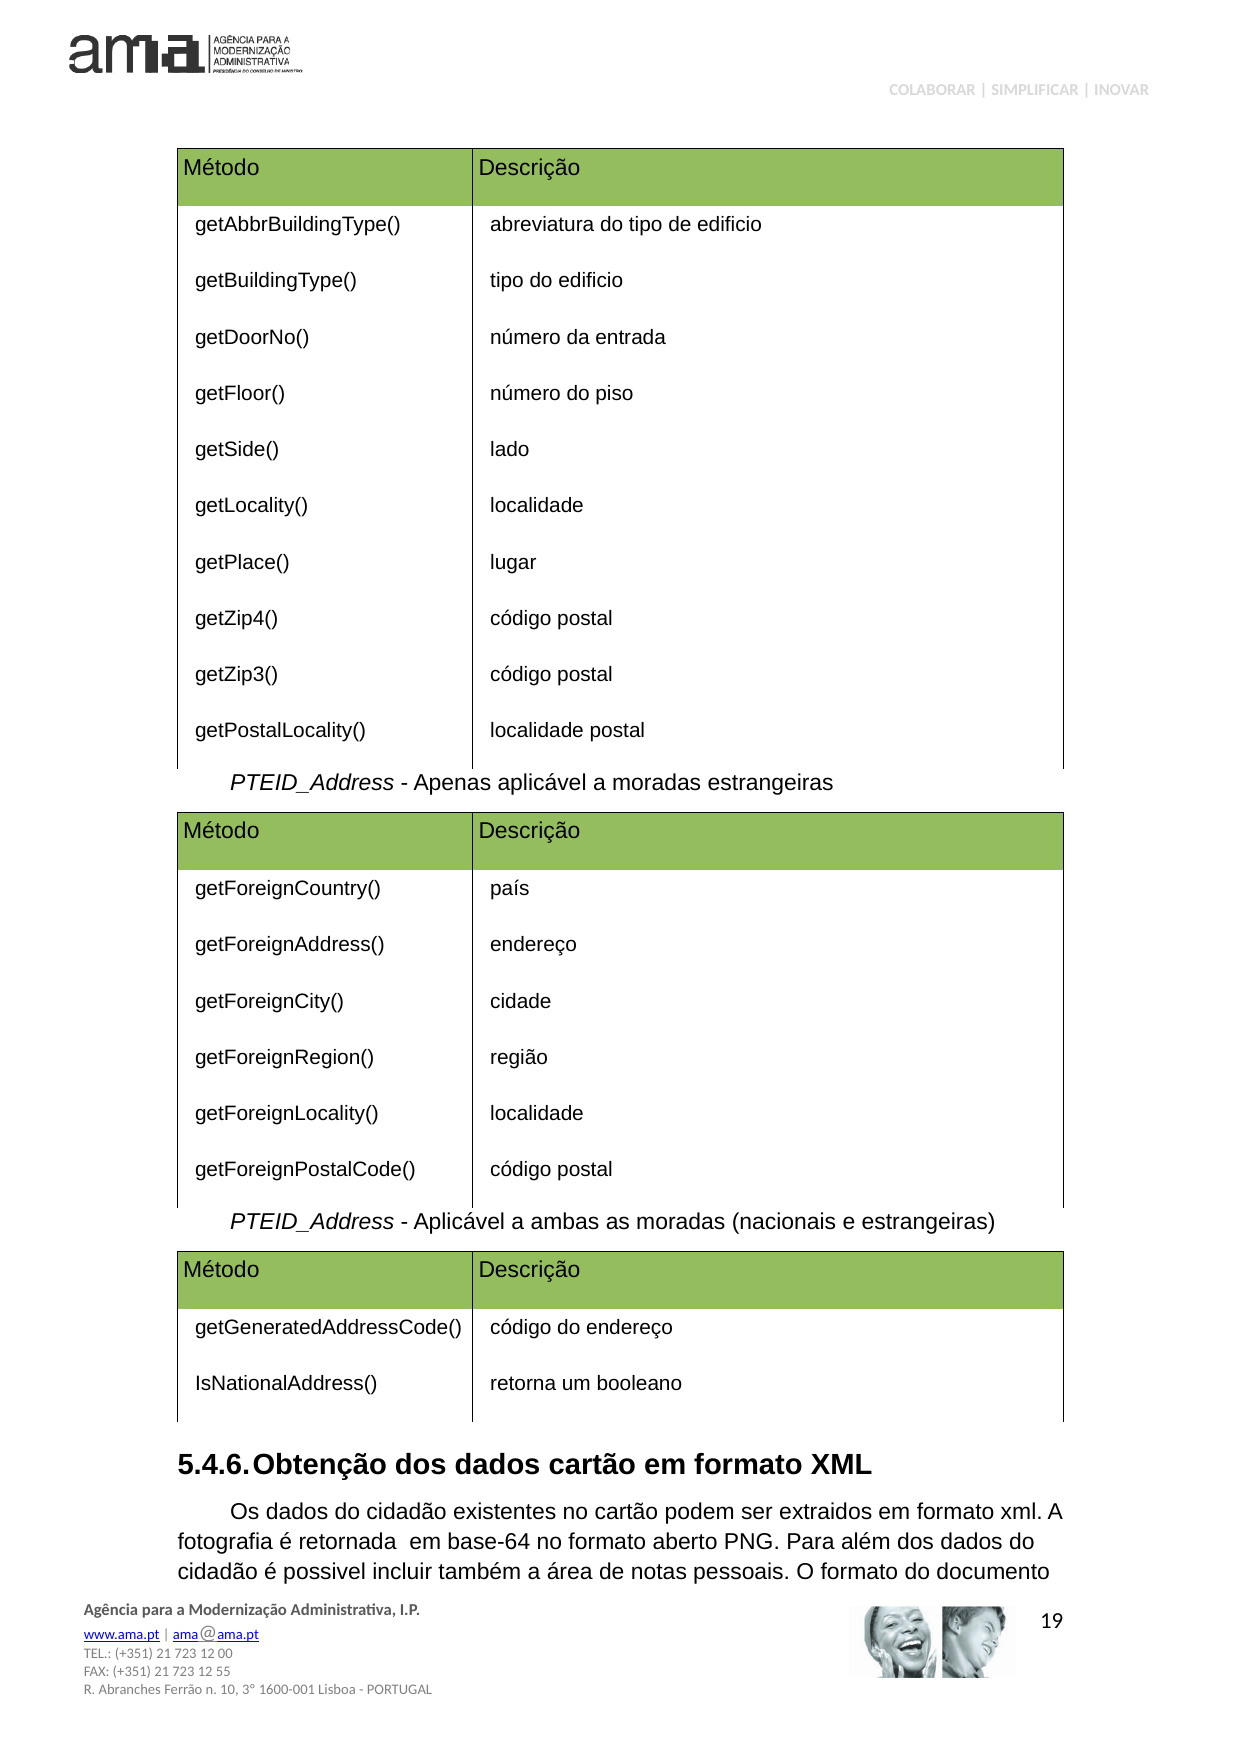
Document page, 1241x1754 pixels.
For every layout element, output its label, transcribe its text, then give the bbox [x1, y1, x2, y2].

table_cell retorna um booleano [473, 1366, 1063, 1422]
table_cell getForeignPostalCode() [178, 1152, 472, 1208]
table_cell lugar [473, 544, 1063, 600]
table_cell getZip3() [178, 656, 472, 713]
table_cell abreviatura do tipo de edificio [473, 206, 1063, 263]
table_header Descrição [473, 1252, 1063, 1309]
table_cell código postal [473, 1152, 1063, 1208]
table_cell getDoorNo() [178, 319, 472, 375]
table_cell getLocality() [178, 488, 472, 544]
table_cell getForeignCity() [178, 983, 472, 1039]
table_cell número do piso [473, 375, 1063, 431]
table_header Método [178, 1252, 472, 1309]
table_cell getAbbrBuildingType() [178, 206, 472, 263]
picture [849, 1606, 1017, 1678]
table_cell getForeignAddress() [178, 927, 472, 983]
table_cell região [473, 1039, 1063, 1095]
table_cell endereço [473, 927, 1063, 983]
table_cell getForeignCountry() [178, 870, 472, 927]
table_header Descrição [473, 813, 1063, 870]
table_cell localidade [473, 1095, 1063, 1152]
table_header Método [178, 813, 472, 870]
table_cell getForeignRegion() [178, 1039, 472, 1095]
table_cell getGeneratedAddressCode() [178, 1309, 472, 1366]
table_header Método [178, 149, 472, 206]
text PTEID_Address - Aplicável a ambas as moradas (nacionais e estrangeiras) [177, 1208, 1063, 1234]
table_cell tipo do edificio [473, 263, 1063, 319]
subtitle Obtenção dos dados cartão em formato XML [177, 1447, 1063, 1480]
table_cell código do endereço [473, 1309, 1063, 1366]
table_cell getSide() [178, 431, 472, 488]
table_cell cidade [473, 983, 1063, 1039]
table_cell localidade [473, 488, 1063, 544]
text Os dados do cidadão existentes no cartão podem ser extraidos em formato xml. A fotografia é retornada em base-64 no formato aberto PNG. Para além dos dados do cidadão é possivel incluir também a área de notas pessoais. O formato do documento [177, 1498, 1063, 1584]
table_header Descrição [473, 149, 1063, 206]
table_cell localidade postal [473, 713, 1063, 769]
table_cell país [473, 870, 1063, 927]
table_cell código postal [473, 600, 1063, 656]
table_cell getZip4() [178, 600, 472, 656]
picture [69, 35, 303, 73]
table_cell getPostalLocality() [178, 713, 472, 769]
table_cell getFloor() [178, 375, 472, 431]
text PTEID_Address - Apenas aplicável a moradas estrangeiras [177, 769, 1063, 795]
table_cell getBuildingType() [178, 263, 472, 319]
table_cell getPlace() [178, 544, 472, 600]
table_cell getForeignLocality() [178, 1095, 472, 1152]
table_cell código postal [473, 656, 1063, 713]
table_cell IsNationalAddress() [178, 1366, 472, 1422]
table_cell número da entrada [473, 319, 1063, 375]
table_cell lado [473, 431, 1063, 488]
